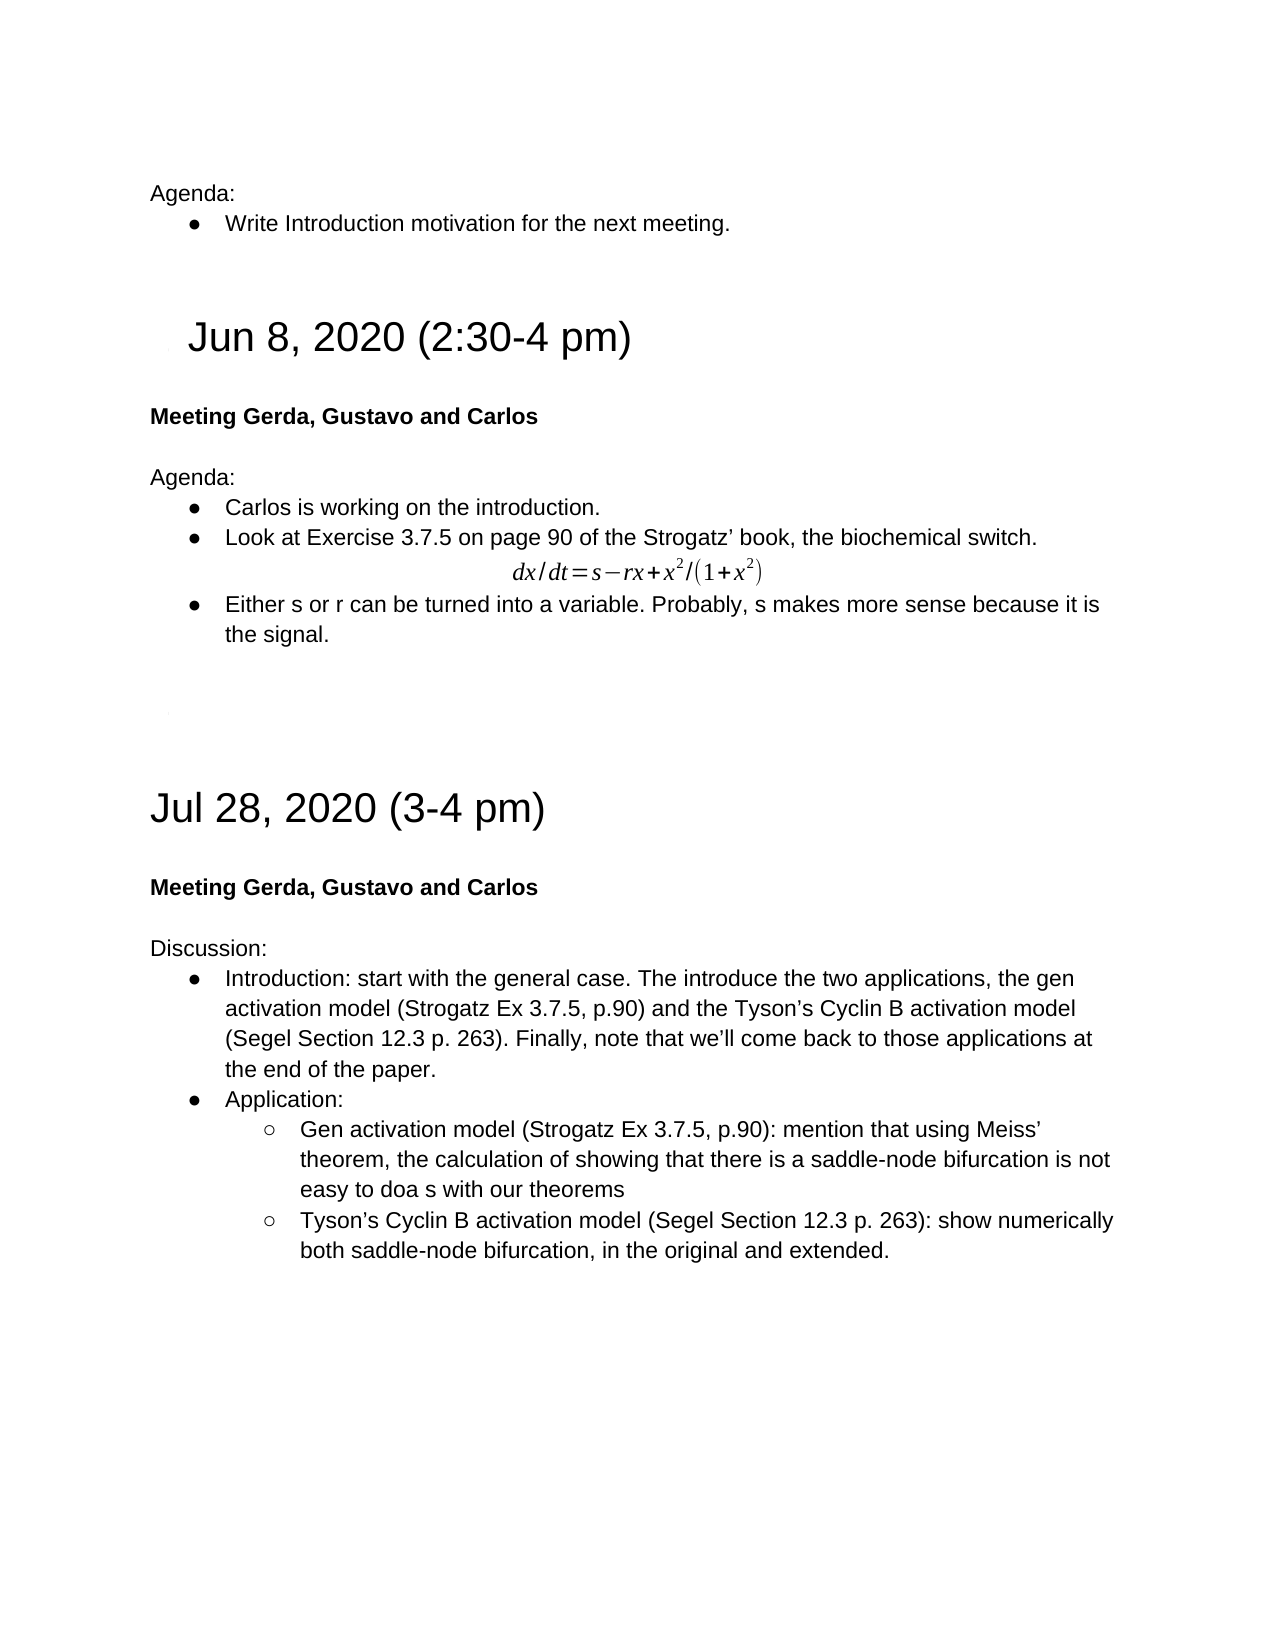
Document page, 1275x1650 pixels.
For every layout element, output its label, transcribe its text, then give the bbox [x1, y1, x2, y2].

text Agenda: [150, 180, 1125, 207]
subtitle Jun 8, 2020 (2:30-4 pm) [150, 312, 1125, 360]
list Application: [187, 1086, 1125, 1112]
text Discussion: [150, 935, 1125, 961]
text Meeting Gerda, Gustavo and Carlos [150, 403, 1125, 429]
subtitle Jul 28, 2020 (3-4 pm) [150, 784, 1125, 832]
list Write Introduction motivation for the next meeting. [187, 210, 1125, 237]
list Carlos is working on the introduction. [187, 494, 1125, 520]
text Agenda: [150, 463, 1125, 490]
text Meeting Gerda, Gustavo and Carlos [150, 874, 1125, 901]
list Gen activation model (Strogatz Ex 3.7.5, p.90): mention that using Meiss’ theorem, the calculation of showing that there is a saddle-node bifurcation is not easy to doa s with our theorems [262, 1116, 1125, 1203]
list Introduction: start with the general case. The introduce the two applications, the gen activation model (Strogatz Ex 3.7.5, p.90) and the Tyson’s Cyclin B activation model (Segel Section 12.3 p. 263). Finally, note that we’ll come back to those applications at the end of the paper. [187, 965, 1125, 1082]
list Either s or r can be turned into a variable. Probably, s makes more sense because it is the signal. [187, 591, 1125, 647]
list Look at Exercise 3.7.5 on page 90 of the Strogatz’ book, the biochemical switch. [187, 524, 1125, 550]
list Tyson’s Cyclin B activation model (Segel Section 12.3 p. 263): show numerically both saddle-node bifurcation, in the original and extended. [262, 1207, 1125, 1263]
